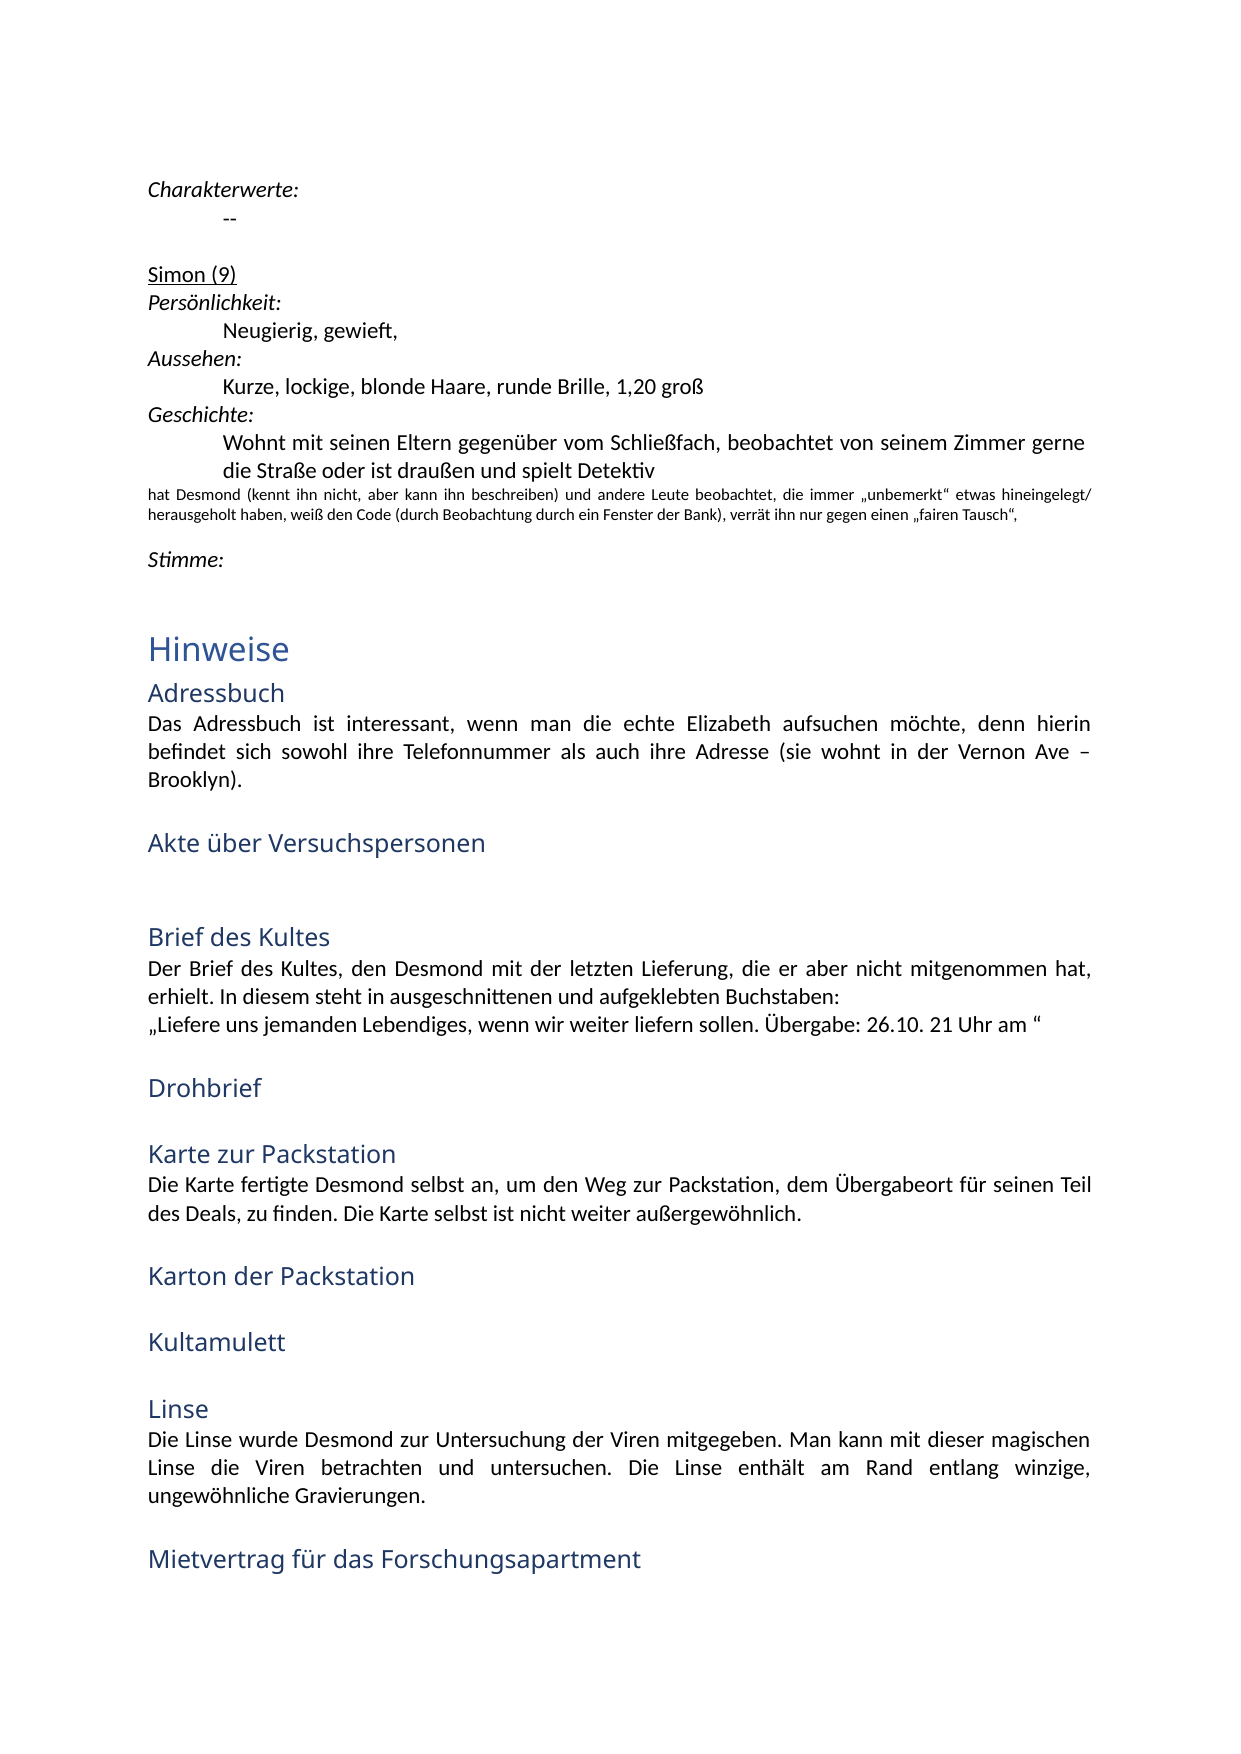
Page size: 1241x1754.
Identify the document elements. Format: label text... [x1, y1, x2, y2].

text Aussehen: [148, 344, 1093, 372]
text Das Adressbuch ist interessant, wenn man die echte Elizabeth aufsuchen möchte, denn hierin befindet sich sowohl ihre Telefonnummer als auch ihre Adresse (sie wohnt in der Vernon Ave – Brooklyn). [148, 709, 1093, 793]
text Geschichte: [148, 400, 1093, 428]
subtitle Kultamulett [148, 1325, 1093, 1359]
text „Liefere uns jemanden Lebendiges, wenn wir weiter liefern sollen. Übergabe: 26.10. 21 Uhr am “ [148, 1010, 1093, 1038]
text Die Karte fertigte Desmond selbst an, um den Weg zur Packstation, dem Übergabeort für seinen Teil des Deals, zu finden. Die Karte selbst ist nicht weiter außergewöhnlich. [148, 1171, 1093, 1227]
text Neugierig, gewieft, [148, 316, 1093, 344]
text Der Brief des Kultes, den Desmond mit der letzten Lieferung, die er aber nicht mitgenommen hat, erhielt. In diesem steht in ausgeschnittenen und aufgeklebten Buchstaben: [148, 954, 1093, 1010]
text hat Desmond (kennt ihn nicht, aber kann ihn beschreiben) und andere Leute beobachtet, die immer „unbemerkt“ etwas hineingelegt/ herausgeholt haben, weiß den Code (durch Beobachtung durch ein Fenster der Bank), verrät ihn nur gegen einen „fairen Tausch“, [148, 484, 1093, 524]
subtitle Brief des Kultes [148, 920, 1093, 954]
text Wohnt mit seinen Eltern gegenüber vom Schließfach, beobachtet von seinem Zimmer gerne die Straße oder ist draußen und spielt Detektiv [148, 428, 1093, 484]
subtitle Adressbuch [148, 675, 1093, 709]
subtitle Drohbrief [148, 1070, 1093, 1104]
subtitle Mietvertrag für das Forschungsapartment [148, 1542, 1093, 1576]
text Die Linse wurde Desmond zur Untersuchung der Viren mitgegeben. Man kann mit dieser magischen Linse die Viren betrachten und untersuchen. Die Linse enthält am Rand entlang winzige, ungewöhnliche Gravierungen. [148, 1425, 1093, 1509]
text Persönlichkeit: [148, 288, 1093, 316]
text -- [148, 204, 1093, 232]
subtitle Linse [148, 1391, 1093, 1425]
text Simon (9) [148, 260, 1093, 288]
text Charakterwerte: [148, 176, 1093, 204]
subtitle Hinweise [148, 626, 1093, 671]
subtitle Karte zur Packstation [148, 1137, 1093, 1171]
subtitle Akte über Versuchspersonen [148, 826, 1093, 860]
text Kurze, lockige, blonde Haare, runde Brille, 1,20 groß [148, 372, 1093, 400]
text Stimme: [148, 545, 1093, 573]
subtitle Karton der Packstation [148, 1259, 1093, 1293]
